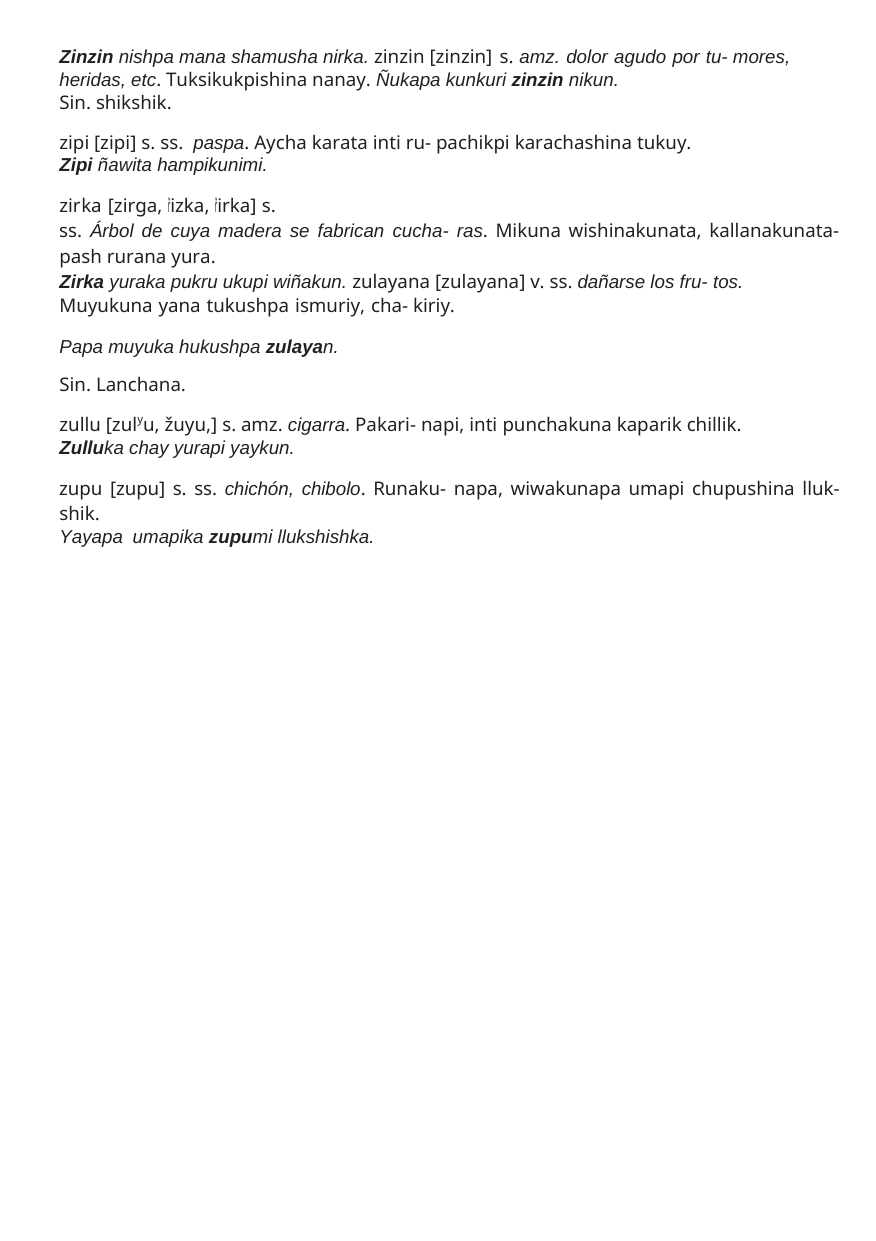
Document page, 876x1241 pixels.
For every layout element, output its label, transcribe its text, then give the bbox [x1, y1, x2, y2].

text zirka [zirga, řizka, řirka] s. [59, 193, 856, 218]
text Sin. Lanchana. [59, 375, 856, 395]
text Zirka yuraka pukru ukupi wiñakun. zulayana [zulayana] v. ss. dañarse los fru- tos. Muyukuna yana tukushpa ismuriy, cha- kiriy. [59, 269, 841, 318]
text Yayapa umapika zupumi llukshishka. [59, 526, 856, 547]
text Papa muyuka hukushpa zulayan. [59, 336, 856, 357]
text ss. Árbol de cuya madera se fabrican cucha- ras. Mikuna wishinakunata, kallanakunata- pash rurana yura. [59, 218, 840, 269]
text zullu [zulyu, žuyu,] s. amz. cigarra. Pakari- napi, inti punchakuna kaparik chillik. [59, 412, 856, 437]
text zupu [zupu] s. ss. chichón, chibolo. Runaku- napa, wiwakunapa umapi chupushina lluk- shik. [59, 475, 840, 526]
text zipi [zipi] s. ss. paspa. Aycha karata inti ru- pachikpi karachashina tukuy. [59, 130, 840, 154]
text Sin. shikshik. [59, 93, 856, 114]
text Zinzin nishpa mana shamusha nirka. zinzin [zinzin] s. amz. dolor agudo por tu- mores, heridas, etc. Tuksikukpishina nanay. Ñukapa kunkuri zinzin nikun. [59, 44, 840, 92]
text Zipi ñawita hampikunimi. [59, 155, 856, 176]
text Zulluka chay yurapi yaykun. [59, 438, 856, 458]
